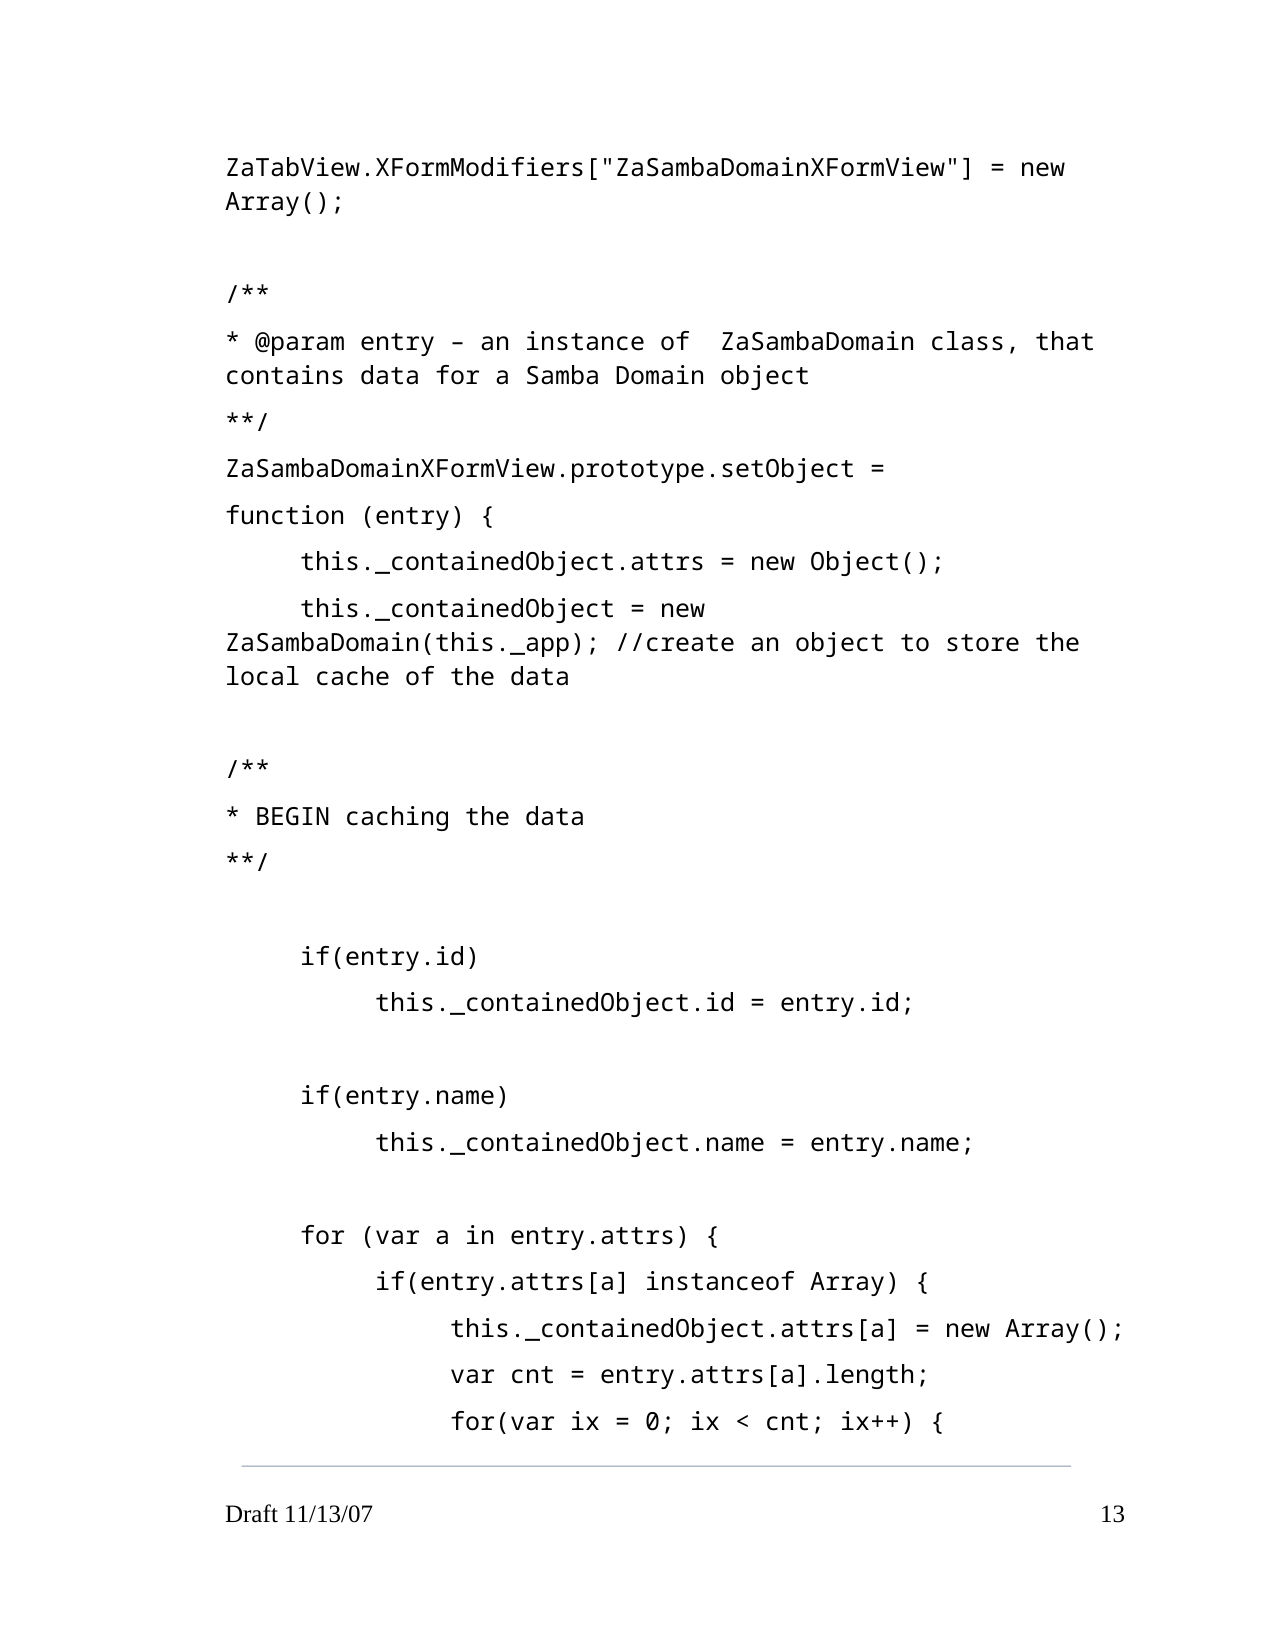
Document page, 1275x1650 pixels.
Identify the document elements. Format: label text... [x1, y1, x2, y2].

text **/ [225, 404, 1125, 438]
text this._containedObject = new ZaSambaDomain(this._app); //create an object to store the local cache of the data [225, 591, 1125, 693]
text if(entry.id) [225, 938, 1125, 972]
text ZaSambaDomainXFormView.prototype.setObject = [225, 451, 1125, 485]
text this._containedObject.attrs[a] = new Array(); [225, 1311, 1125, 1345]
text this._containedObject.id = entry.id; [225, 985, 1125, 1019]
text var cnt = entry.attrs[a].length; [225, 1357, 1125, 1391]
text for (var a in entry.attrs) { [225, 1217, 1125, 1252]
text if(entry.attrs[a] instanceof Array) { [225, 1264, 1125, 1298]
text this._containedObject.attrs = new Object(); [225, 544, 1125, 578]
text /** [225, 752, 1125, 786]
text **/ [225, 845, 1125, 879]
text * @param entry – an instance of ZaSambaDomain class, that contains data for a Samba Domain object [225, 324, 1125, 392]
text for(var ix = 0; ix < cnt; ix++) { [225, 1404, 1125, 1438]
text * BEGIN caching the data [225, 798, 1125, 832]
text ZaTabView.XFormModifiers["ZaSambaDomainXFormView"] = new Array(); [225, 150, 1125, 218]
text if(entry.name) [225, 1078, 1125, 1112]
text this._containedObject.name = entry.name; [225, 1124, 1125, 1158]
text function (entry) { [225, 497, 1125, 532]
text /** [225, 277, 1125, 311]
